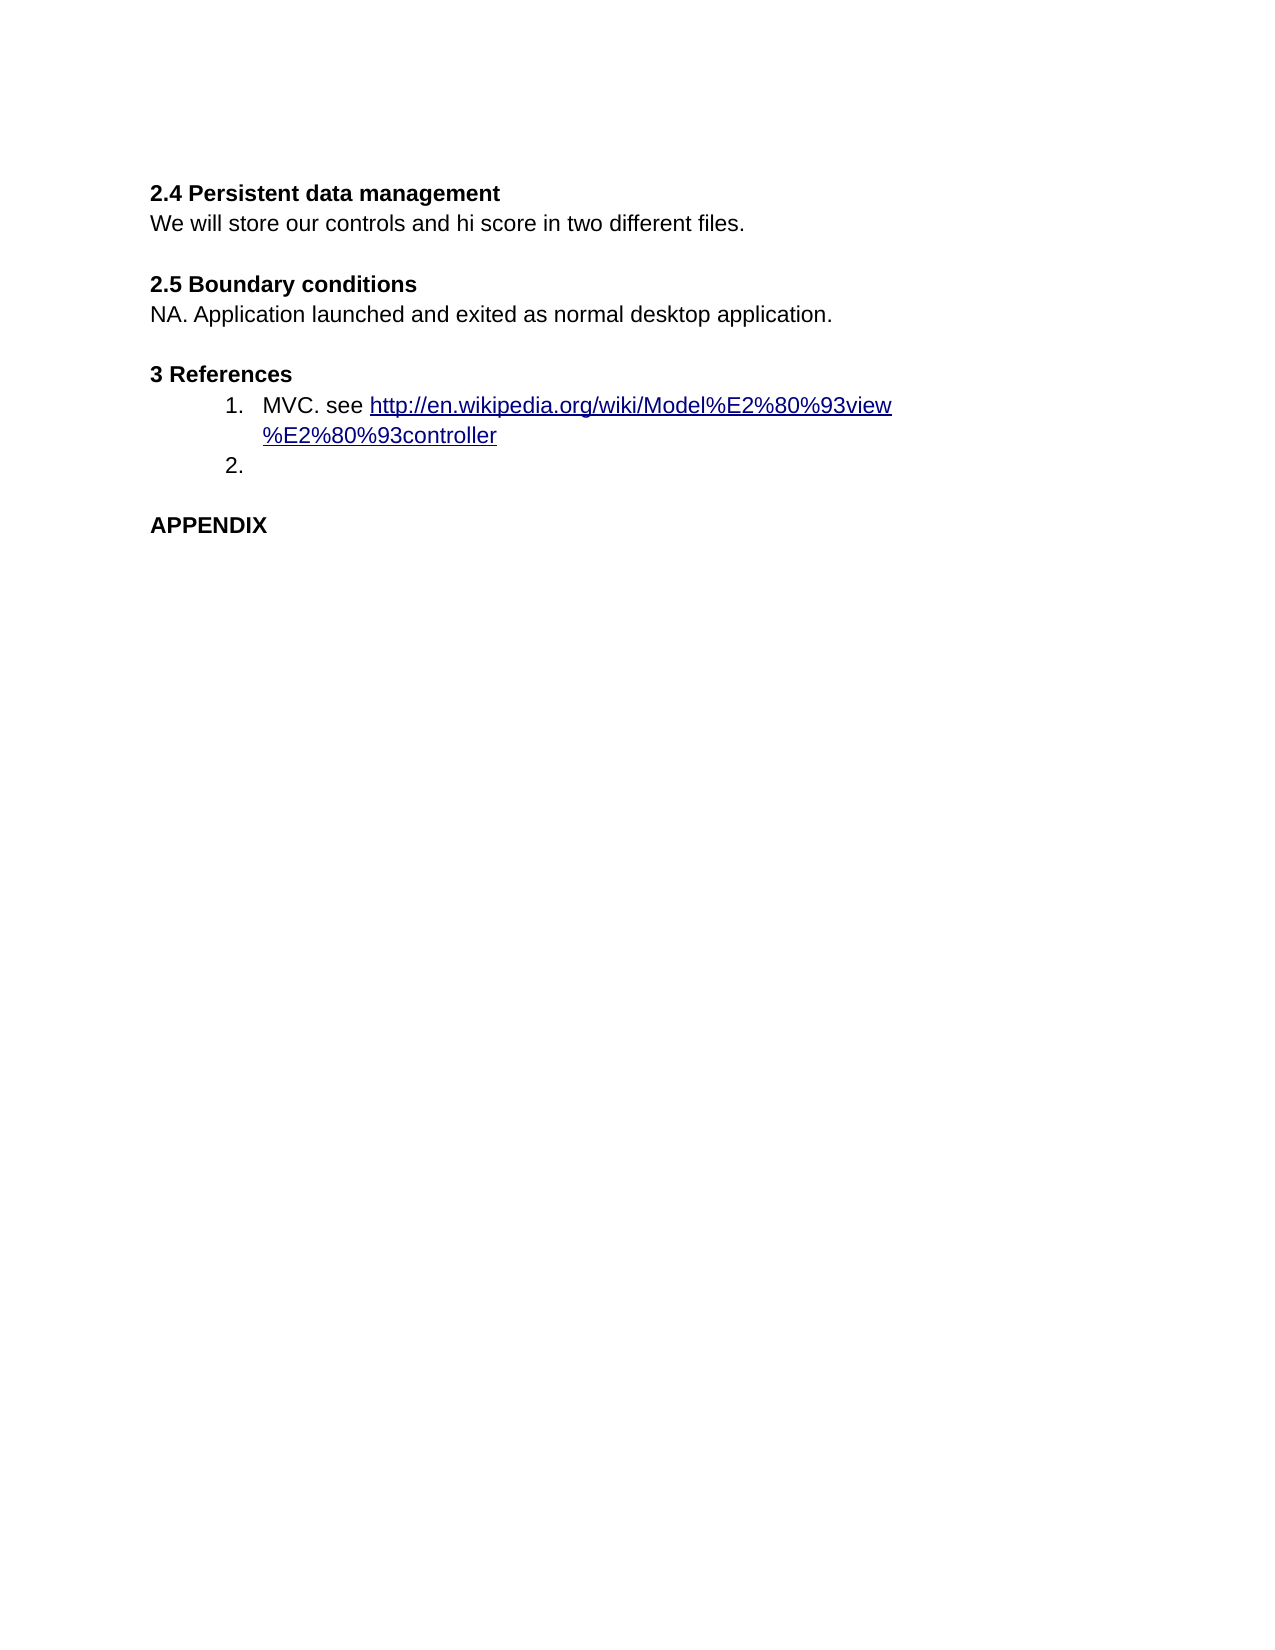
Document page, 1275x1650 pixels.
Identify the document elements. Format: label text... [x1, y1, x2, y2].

list MVC. see http://en.wikipedia.org/wiki/Model%E2%80%93view%E2%80%93controller [225, 392, 1125, 448]
text We will store our controls and hi score in two different files. 2.5 Boundary conditions [150, 210, 1125, 297]
text APPENDIX [150, 512, 1125, 539]
text NA. Application launched and exited as normal desktop application. 3 References [150, 301, 1125, 388]
text 2.4 Persistent data management [150, 150, 1125, 207]
